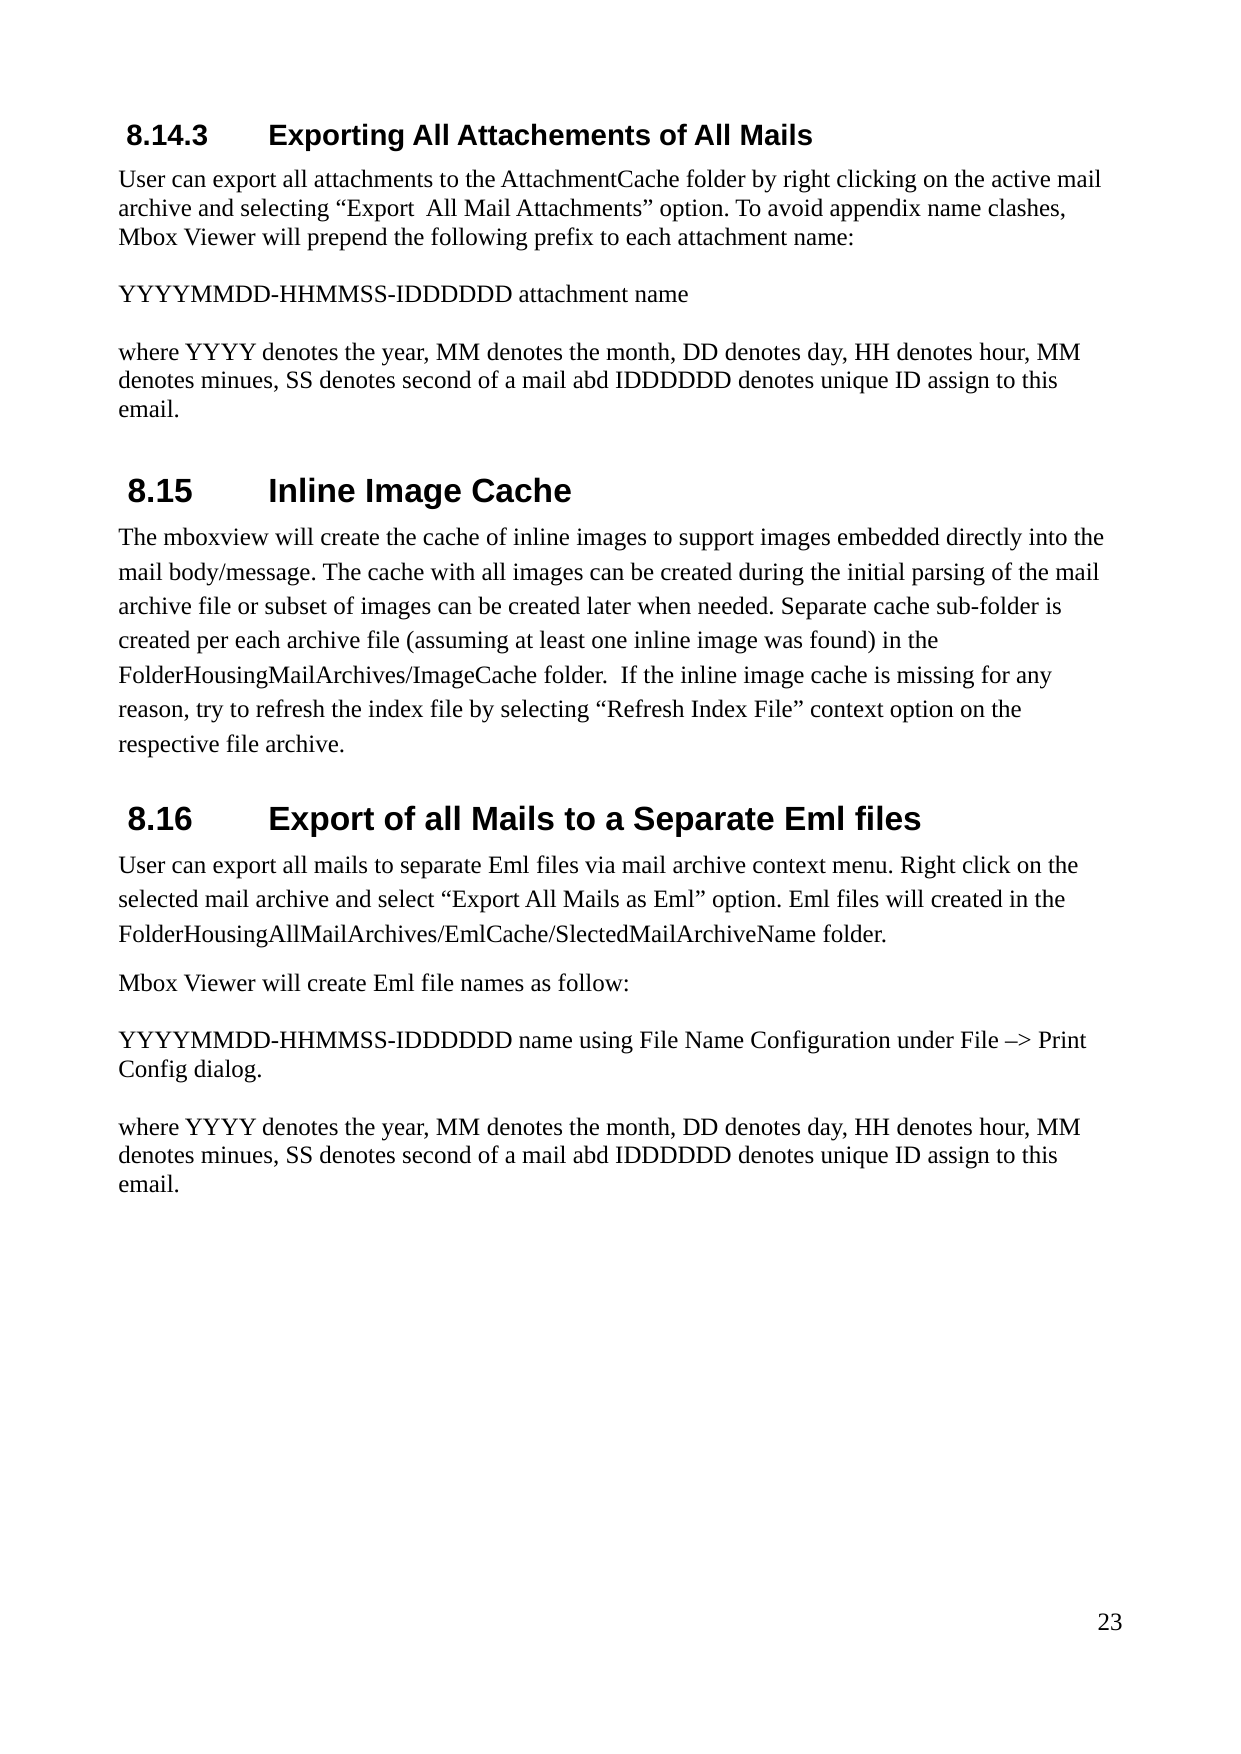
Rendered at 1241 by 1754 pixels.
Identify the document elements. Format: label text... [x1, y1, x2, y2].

subtitle Exporting All Attachements of All Mails [118, 118, 1122, 152]
subtitle Inline Image Cache [118, 471, 1122, 509]
text YYYYMMDD-HHMMSS-IDDDDDD name using File Name Configuration under File –> Print Config dialog. [118, 1026, 1122, 1083]
text where YYYY denotes the year, MM denotes the month, DD denotes day, HH denotes hour, MM denotes minues, SS denotes second of a mail abd IDDDDDD denotes unique ID assign to this email. [118, 1112, 1122, 1198]
text where YYYY denotes the year, MM denotes the month, DD denotes day, HH denotes hour, MM denotes minues, SS denotes second of a mail abd IDDDDDD denotes unique ID assign to this email. [118, 337, 1122, 423]
text Mbox Viewer will create Eml file names as follow: [118, 968, 1122, 997]
text YYYYMMDD-HHMMSS-IDDDDDD attachment name [118, 279, 1122, 308]
text The mboxview will create the cache of inline images to support images embedded directly into the mail body/message. The cache with all images can be created during the initial parsing of the mail archive file or subset of images can be created later when needed. Separate cache sub-folder is created per each archive file (assuming at least one inline image was found) in the FolderHousingMailArchives/ImageCache folder. If the inline image cache is missing for any reason, try to refresh the index file by selecting “Refresh Index File” context option on the respective file archive. [118, 522, 1122, 758]
text User can export all attachments to the AttachmentCache folder by right clicking on the active mail archive and selecting “Export All Mail Attachments” option. To avoid appendix name clashes, Mbox Viewer will prepend the following prefix to each attachment name: [118, 164, 1122, 251]
subtitle Export of all Mails to a Separate Eml files [118, 799, 1122, 837]
text User can export all mails to separate Eml files via mail archive context menu. Right click on the selected mail archive and select “Export All Mails as Eml” option. Eml files will created in the FolderHousingAllMailArchives/EmlCache/SlectedMailArchiveName folder. [118, 850, 1122, 948]
